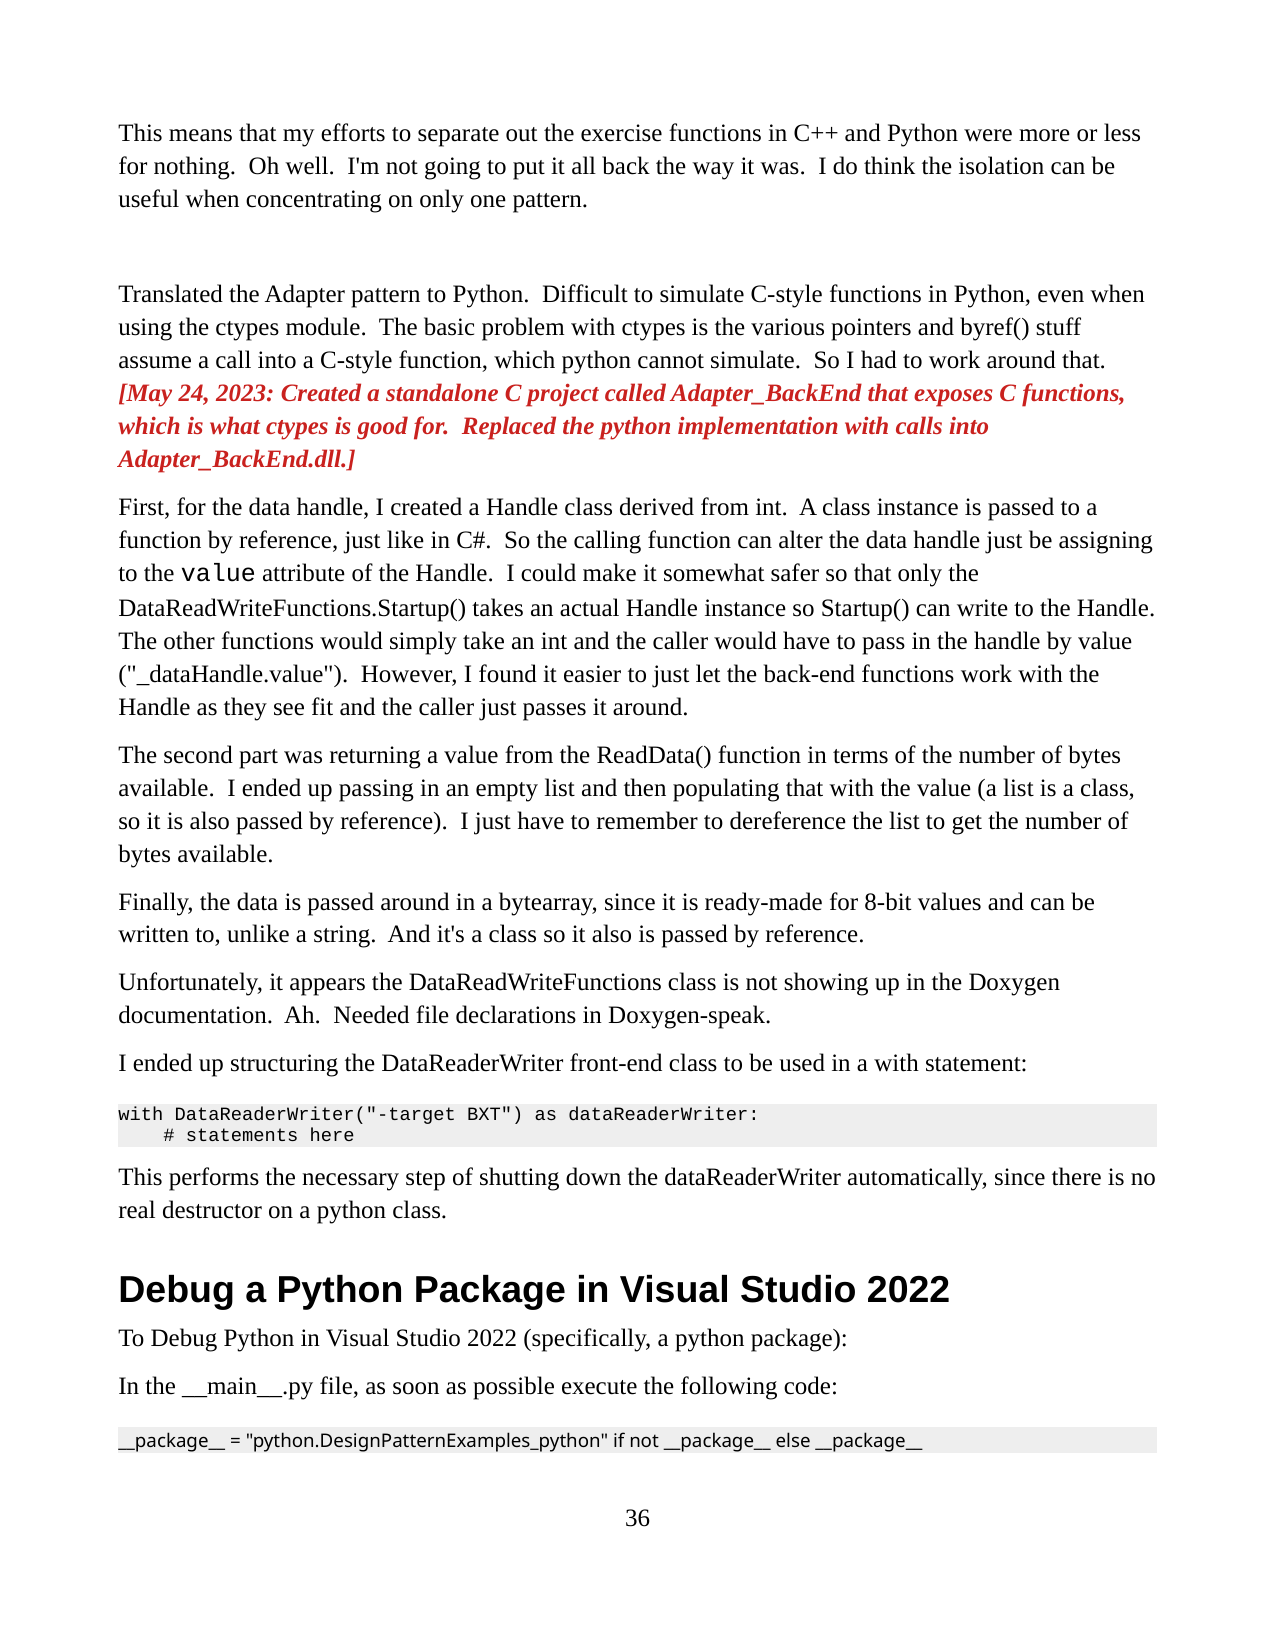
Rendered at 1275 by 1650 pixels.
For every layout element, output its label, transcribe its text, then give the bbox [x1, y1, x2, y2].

text Finally, the data is passed around in a bytearray, since it is ready-made for 8-bit values and can be written to, unlike a string. And it's a class so it also is passed by reference. [118, 887, 1157, 948]
text Translated the Adapter pattern to Python. Difficult to simulate C-style functions in Python, even when using the ctypes module. The basic problem with ctypes is the various pointers and byref() stuff assume a call into a C-style function, which python cannot simulate. So I had to work around that. [May 24, 2023: Created a standalone C project called Adapter_BackEnd that exposes C functions, which is what ctypes is good for. Replaced the python implementation with calls into Adapter_BackEnd.dll.] [118, 279, 1157, 473]
text The second part was returning a value from the ReadData() function in terms of the number of bytes available. I ended up passing in an empty list and then populating that with the value (a list is a class, so it is also passed by reference). I just have to remember to dereference the list to get the number of bytes available. [118, 740, 1157, 868]
text with DataReaderWriter("-target BXT") as dataReaderWriter: [118, 1104, 1157, 1126]
text # statements here [118, 1126, 1157, 1147]
text I ended up structuring the DataReaderWriter front-end class to be used in a with statement: [118, 1048, 1157, 1077]
text __package__ = "python.DesignPatternExamples_python" if not __package__ else __package__ [118, 1427, 1157, 1453]
subtitle Debug a Python Package in Visual Studio 2022 [118, 1267, 1157, 1311]
text Unfortunately, it appears the DataReadWriteFunctions class is not showing up in the Doxygen documentation. Ah. Needed file declarations in Doxygen-speak. [118, 967, 1157, 1029]
text This means that my efforts to separate out the exercise functions in C++ and Python were more or less for nothing. Oh well. I'm not going to put it all back the way it was. I do think the isolation can be useful when concentrating on only one pattern. [118, 118, 1157, 213]
text First, for the data handle, I created a Handle class derived from int. A class instance is passed to a function by reference, just like in C#. So the calling function can alter the data handle just be assigning to the value attribute of the Handle. I could make it somewhat safer so that only the DataReadWriteFunctions.Startup() takes an actual Handle instance so Startup() can write to the Handle. The other functions would simply take an int and the caller would have to pass in the handle by value ("_dataHandle.value"). However, I found it easier to just let the back-end functions work with the Handle as they see fit and the caller just passes it around. [118, 492, 1157, 721]
text This performs the necessary step of shutting down the dataReaderWriter automatically, since there is no real destructor on a python class. [118, 1162, 1157, 1224]
text In the __main__.py file, as soon as possible execute the following code: [118, 1371, 1157, 1399]
text To Debug Python in Visual Studio 2022 (specifically, a python package): [118, 1323, 1157, 1352]
